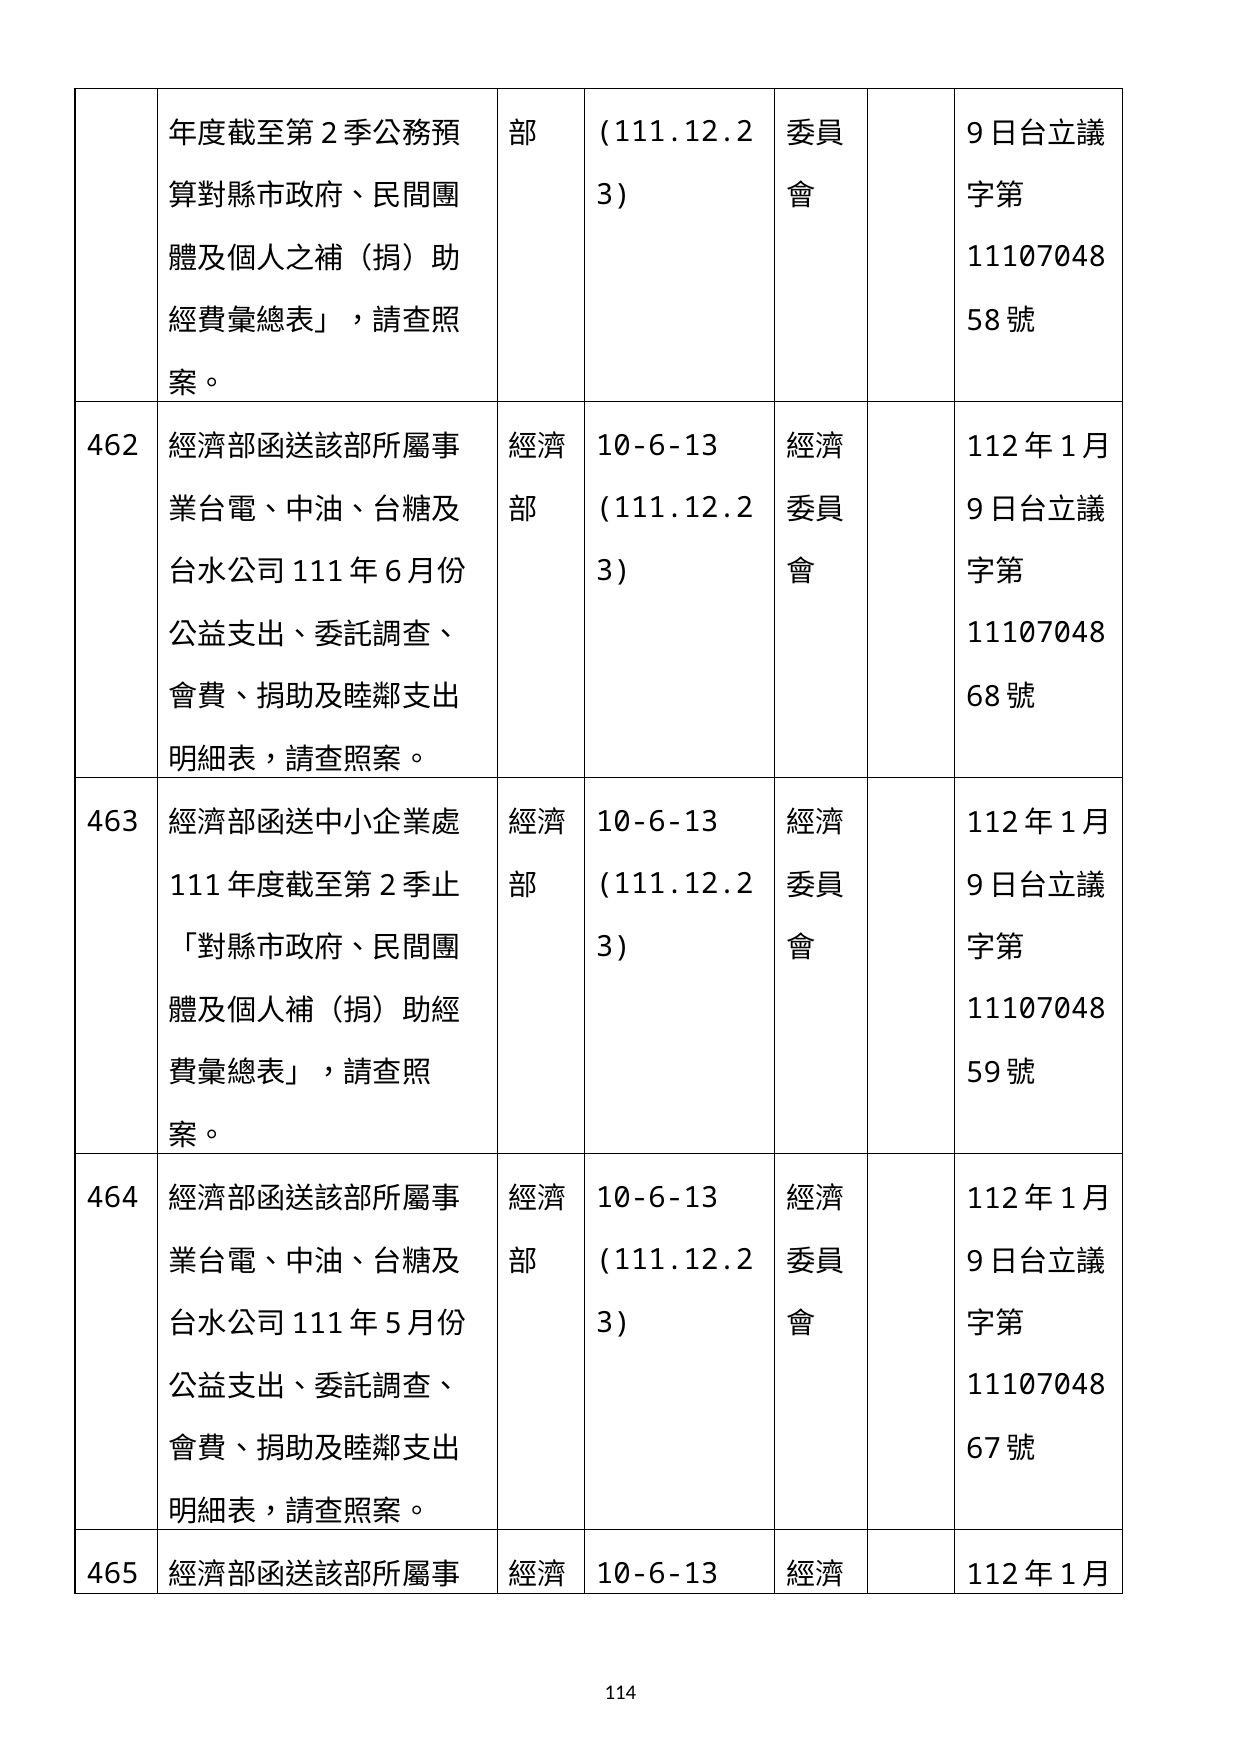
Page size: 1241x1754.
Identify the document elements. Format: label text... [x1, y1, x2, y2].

table_cell 經濟部函送該部所屬事業台電、中油、台糖及台水公司111年6月份公益支出、委託調查、會費、捐助及睦鄰支出明細表，請查照案。 [158, 402, 497, 777]
table_cell 經濟委員會 [775, 1154, 867, 1529]
table_cell 112年1月9日台立議字第1110704867號 [955, 1154, 1122, 1529]
table_cell [76, 89, 157, 401]
table_cell 經濟部函送該部所屬事 [158, 1530, 497, 1593]
table_cell 112年1月9日台立議字第1110704868號 [955, 402, 1122, 777]
table_cell 經濟 [498, 1530, 584, 1593]
table_cell 經濟委員會 [775, 402, 867, 777]
table_cell 10-6-13 (111.12.23) [585, 402, 774, 777]
table_cell 462 [76, 402, 157, 777]
table_cell 10-6-13 (111.12.23) [585, 778, 774, 1153]
table_cell [868, 89, 954, 401]
table_cell 部 [498, 89, 584, 401]
table_cell 10-6-13 (111.12.23) [585, 1154, 774, 1529]
table_cell [868, 1154, 954, 1529]
table_cell 9日台立議字第1110704858號 [955, 89, 1122, 401]
table_cell 經濟部 [498, 1154, 584, 1529]
table_cell 經濟 [775, 1530, 867, 1593]
table_cell 10-6-13 [585, 1530, 774, 1593]
table_cell 465 [76, 1530, 157, 1593]
table_cell (111.12.23) [585, 89, 774, 401]
table_cell 經濟部 [498, 778, 584, 1153]
table_cell 經濟部函送該部所屬事業台電、中油、台糖及台水公司111年5月份公益支出、委託調查、會費、捐助及睦鄰支出明細表，請查照案。 [158, 1154, 497, 1529]
table_cell 經濟部 [498, 402, 584, 777]
table_cell [868, 402, 954, 777]
table_cell 經濟委員會 [775, 778, 867, 1153]
table_cell 112年1月9日台立議字第1110704859號 [955, 778, 1122, 1153]
table_cell [868, 778, 954, 1153]
table_cell 112年1月 [955, 1530, 1122, 1593]
table_cell 464 [76, 1154, 157, 1529]
table_cell 463 [76, 778, 157, 1153]
table_cell 年度截至第2季公務預算對縣市政府、民間團體及個人之補（捐）助經費彙總表」，請查照案。 [158, 89, 497, 401]
table_cell [868, 1530, 954, 1593]
table_cell 經濟部函送中小企業處111年度截至第2季止「對縣市政府、民間團體及個人補（捐）助經費彙總表」，請查照案。 [158, 778, 497, 1153]
table_cell 委員會 [775, 89, 867, 401]
